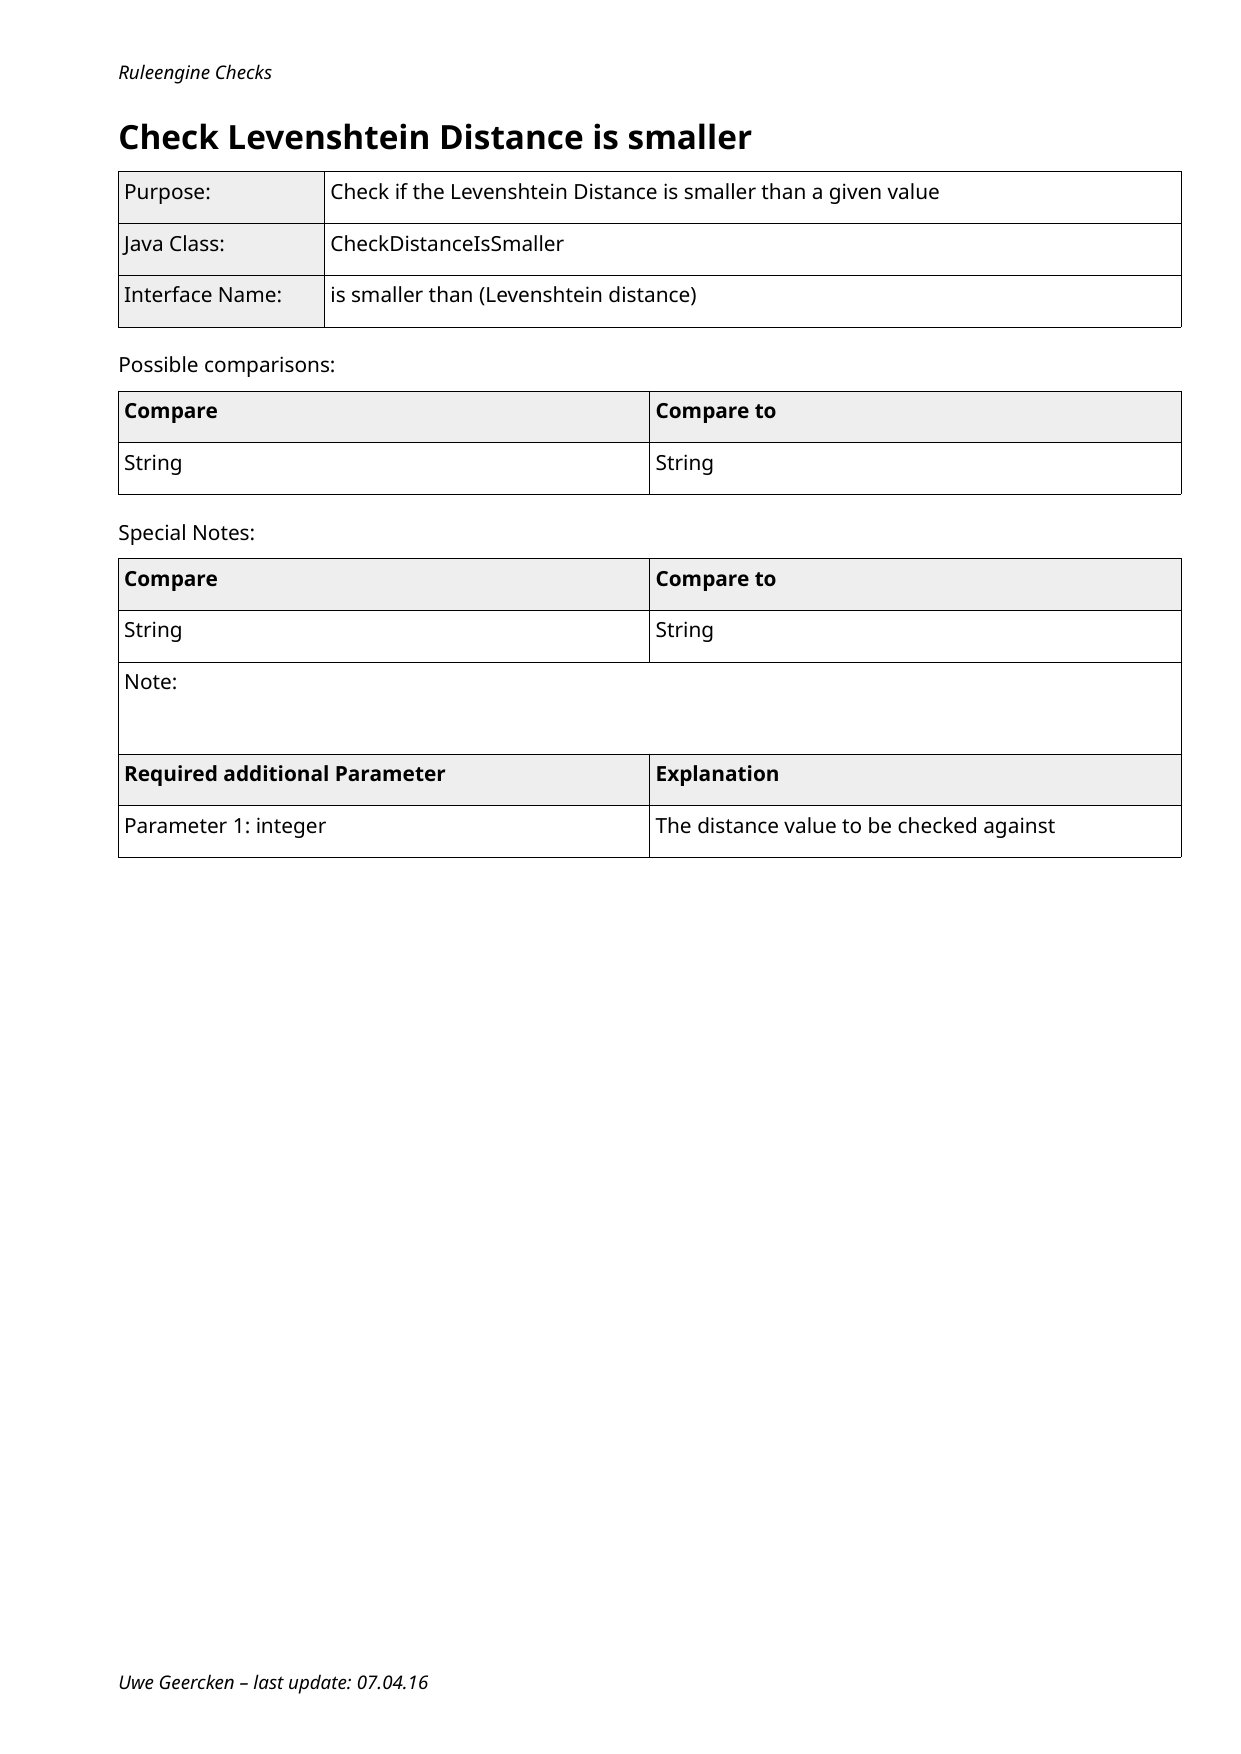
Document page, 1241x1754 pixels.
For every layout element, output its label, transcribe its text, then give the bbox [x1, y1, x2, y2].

table_cell Java Class: [119, 224, 324, 275]
table_header Compare [119, 392, 649, 442]
table_header Compare [119, 559, 649, 610]
text Possible comparisons: [118, 350, 1181, 379]
table_cell The distance value to be checked against [650, 806, 1181, 857]
table_header Compare to [650, 392, 1181, 442]
table_header Compare to [650, 559, 1181, 610]
text Check Levenshtein Distance is smaller [118, 114, 1181, 159]
table_header Purpose: [119, 172, 324, 223]
table_cell Explanation [650, 755, 1181, 805]
table_cell is smaller than (Levenshtein distance) [325, 276, 1181, 327]
table_cell Interface Name: [119, 276, 324, 327]
table_cell String [119, 611, 649, 662]
table_cell CheckDistanceIsSmaller [325, 224, 1181, 275]
table_cell String [650, 443, 1181, 494]
table_header Check if the Levenshtein Distance is smaller than a given value [325, 172, 1181, 223]
table_cell Parameter 1: integer [119, 806, 649, 857]
table_cell Note: [119, 663, 1181, 753]
table_cell String [650, 611, 1181, 662]
table_cell Required additional Parameter [119, 755, 649, 805]
table_cell String [119, 443, 649, 494]
text Special Notes: [118, 518, 1181, 546]
